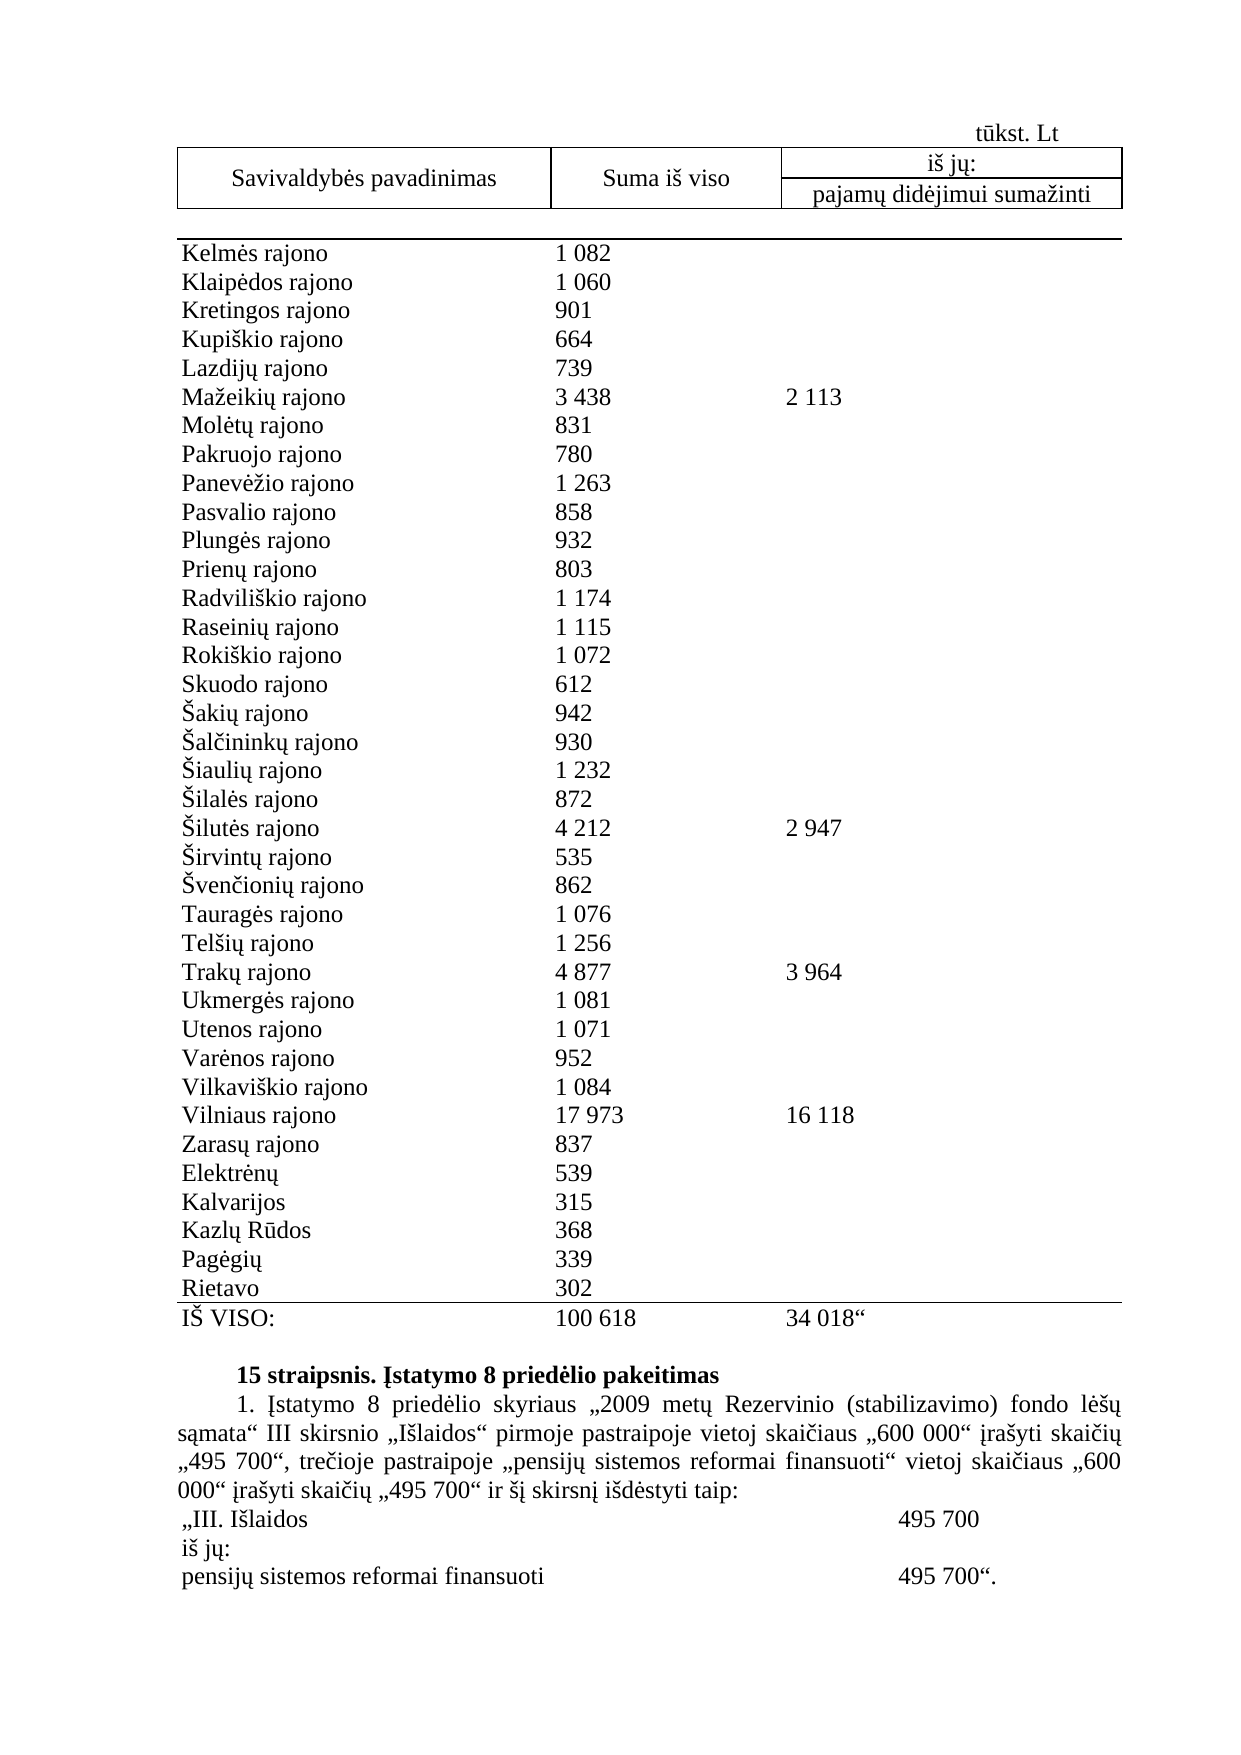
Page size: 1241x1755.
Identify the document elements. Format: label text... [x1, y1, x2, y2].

table_header [177, 118, 971, 147]
table_cell Šakių rajono [177, 698, 551, 727]
table_cell Širvintų rajono [177, 842, 551, 870]
table_cell 858 [551, 497, 781, 525]
table_cell [781, 727, 1122, 755]
table_cell Lazdijų rajono [177, 353, 551, 382]
table_cell [781, 554, 1122, 583]
table_cell 339 [551, 1244, 781, 1273]
table_cell [781, 1187, 1122, 1215]
table_cell 1 082 [551, 240, 781, 267]
table_cell 2 947 [781, 813, 1122, 842]
table_cell pajamų didėjimui sumažinti [782, 179, 1121, 207]
table_cell Radviliškio rajono [177, 583, 551, 612]
table_cell 1 115 [551, 612, 781, 640]
table_cell Kelmės rajono [177, 240, 551, 267]
table_cell [781, 1244, 1122, 1273]
table_cell Prienų rajono [177, 554, 551, 583]
table_cell [781, 583, 1122, 612]
table_cell Utenos rajono [177, 1014, 551, 1043]
table_cell 368 [551, 1215, 781, 1244]
table_cell Zarasų rajono [177, 1129, 551, 1158]
table_cell Panevėžio rajono [177, 468, 551, 497]
table_cell 302 [551, 1273, 781, 1302]
table_cell 17 973 [551, 1100, 781, 1129]
table_cell [781, 439, 1122, 468]
table_cell 1 174 [551, 583, 781, 612]
table_cell 837 [551, 1129, 781, 1158]
table_cell Vilniaus rajono [177, 1100, 551, 1129]
table_header „III. Išlaidos [177, 1504, 894, 1533]
table_cell 942 [551, 698, 781, 727]
table_cell 780 [551, 439, 781, 468]
table_cell Suma iš viso [552, 148, 781, 207]
table_cell 495 700“. [894, 1533, 1122, 1590]
table_cell [781, 1273, 1122, 1302]
table_cell 3 438 [551, 382, 781, 410]
table_cell 315 [551, 1187, 781, 1215]
table_cell 100 618 [551, 1303, 781, 1331]
table_cell Kalvarijos [177, 1187, 551, 1215]
table_cell 930 [551, 727, 781, 755]
table_cell Rokiškio rajono [177, 640, 551, 669]
table_cell [781, 240, 1122, 267]
table_cell 612 [551, 669, 781, 698]
table_cell 901 [551, 295, 781, 324]
table_cell [781, 295, 1122, 324]
table_cell 1 076 [551, 899, 781, 928]
table_cell Šilalės rajono [177, 784, 551, 813]
table_cell Vilkaviškio rajono [177, 1072, 551, 1100]
table_cell [781, 324, 1122, 353]
table_cell [781, 1014, 1122, 1043]
table_cell Pasvalio rajono [177, 497, 551, 525]
table_cell [781, 1072, 1122, 1100]
table_cell Švenčionių rajono [177, 870, 551, 899]
table_cell [781, 612, 1122, 640]
text 1. Įstatymo 8 priedėlio skyriaus „2009 metų Rezervinio (stabilizavimo) fondo lėšų sąmata“ III skirsnio „Išlaidos“ pirmoje pastraipoje vietoj skaičiaus „600 000“ įrašyti skaičių „495 700“, trečioje pastraipoje „pensijų sistemos reformai finansuoti“ vietoj skaičiaus „600 000“ įrašyti skaičių „495 700“ ir šį skirsnį išdėstyti taip: [177, 1389, 1122, 1504]
table_cell 539 [551, 1158, 781, 1187]
table_cell Telšių rajono [177, 928, 551, 957]
table_header tūkst. Lt [971, 118, 1122, 147]
table_cell 4 212 [551, 813, 781, 842]
table_cell 831 [551, 410, 781, 439]
table_cell 1 072 [551, 640, 781, 669]
table_cell 862 [551, 870, 781, 899]
table_cell 1 084 [551, 1072, 781, 1100]
table_cell [781, 842, 1122, 870]
table_cell 739 [551, 353, 781, 382]
table_cell Klaipėdos rajono [177, 267, 551, 295]
table_cell [781, 698, 1122, 727]
table_cell [781, 410, 1122, 439]
table_cell 34 018“ [781, 1303, 1122, 1331]
table_cell 932 [551, 525, 781, 554]
table_cell iš jų: [782, 148, 1121, 177]
text 15 straipsnis. Įstatymo 8 priedėlio pakeitimas [177, 1360, 1122, 1389]
table_cell iš jų: pensijų sistemos reformai finansuoti [177, 1533, 894, 1590]
table_cell Tauragės rajono [177, 899, 551, 928]
table_cell 1 081 [551, 985, 781, 1014]
table_cell [781, 1043, 1122, 1072]
table_cell 16 118 [781, 1100, 1122, 1129]
table_cell 1 060 [551, 267, 781, 295]
table_cell [781, 525, 1122, 554]
table_cell 1 232 [551, 755, 781, 784]
table_cell Šilutės rajono [177, 813, 551, 842]
table_cell 1 256 [551, 928, 781, 957]
table_cell Kretingos rajono [177, 295, 551, 324]
table_cell [781, 870, 1122, 899]
table_cell [781, 468, 1122, 497]
table_header 495 700 [894, 1504, 1122, 1533]
table_cell Varėnos rajono [177, 1043, 551, 1072]
table_cell 803 [551, 554, 781, 583]
table_cell [177, 209, 1122, 238]
table_cell [781, 928, 1122, 957]
table_cell [781, 985, 1122, 1014]
table_cell 664 [551, 324, 781, 353]
table_cell Elektrėnų [177, 1158, 551, 1187]
table_cell Raseinių rajono [177, 612, 551, 640]
table_cell Savivaldybės pavadinimas [178, 148, 550, 207]
table_cell Šiaulių rajono [177, 755, 551, 784]
table_cell [781, 669, 1122, 698]
table_cell Molėtų rajono [177, 410, 551, 439]
table_cell 2 113 [781, 382, 1122, 410]
table_cell Pakruojo rajono [177, 439, 551, 468]
table_cell Pagėgių [177, 1244, 551, 1273]
table_cell Ukmergės rajono [177, 985, 551, 1014]
table_cell Rietavo [177, 1273, 551, 1302]
table_cell [781, 267, 1122, 295]
table_cell 3 964 [781, 957, 1122, 985]
table_cell IŠ VISO: [177, 1303, 551, 1331]
table_cell [781, 640, 1122, 669]
table_cell [781, 1158, 1122, 1187]
table_cell [781, 755, 1122, 784]
table_cell 1 263 [551, 468, 781, 497]
table_cell 1 071 [551, 1014, 781, 1043]
table_cell 535 [551, 842, 781, 870]
table_cell Skuodo rajono [177, 669, 551, 698]
table_cell [781, 1129, 1122, 1158]
table_cell [781, 353, 1122, 382]
table_cell 872 [551, 784, 781, 813]
table_cell [781, 1215, 1122, 1244]
table_cell [781, 784, 1122, 813]
table_cell Mažeikių rajono [177, 382, 551, 410]
table_cell 952 [551, 1043, 781, 1072]
table_cell Šalčininkų rajono [177, 727, 551, 755]
table_cell Kupiškio rajono [177, 324, 551, 353]
table_cell Plungės rajono [177, 525, 551, 554]
table_cell Kazlų Rūdos [177, 1215, 551, 1244]
table_cell Trakų rajono [177, 957, 551, 985]
table_cell 4 877 [551, 957, 781, 985]
table_cell [781, 497, 1122, 525]
table_cell [781, 899, 1122, 928]
